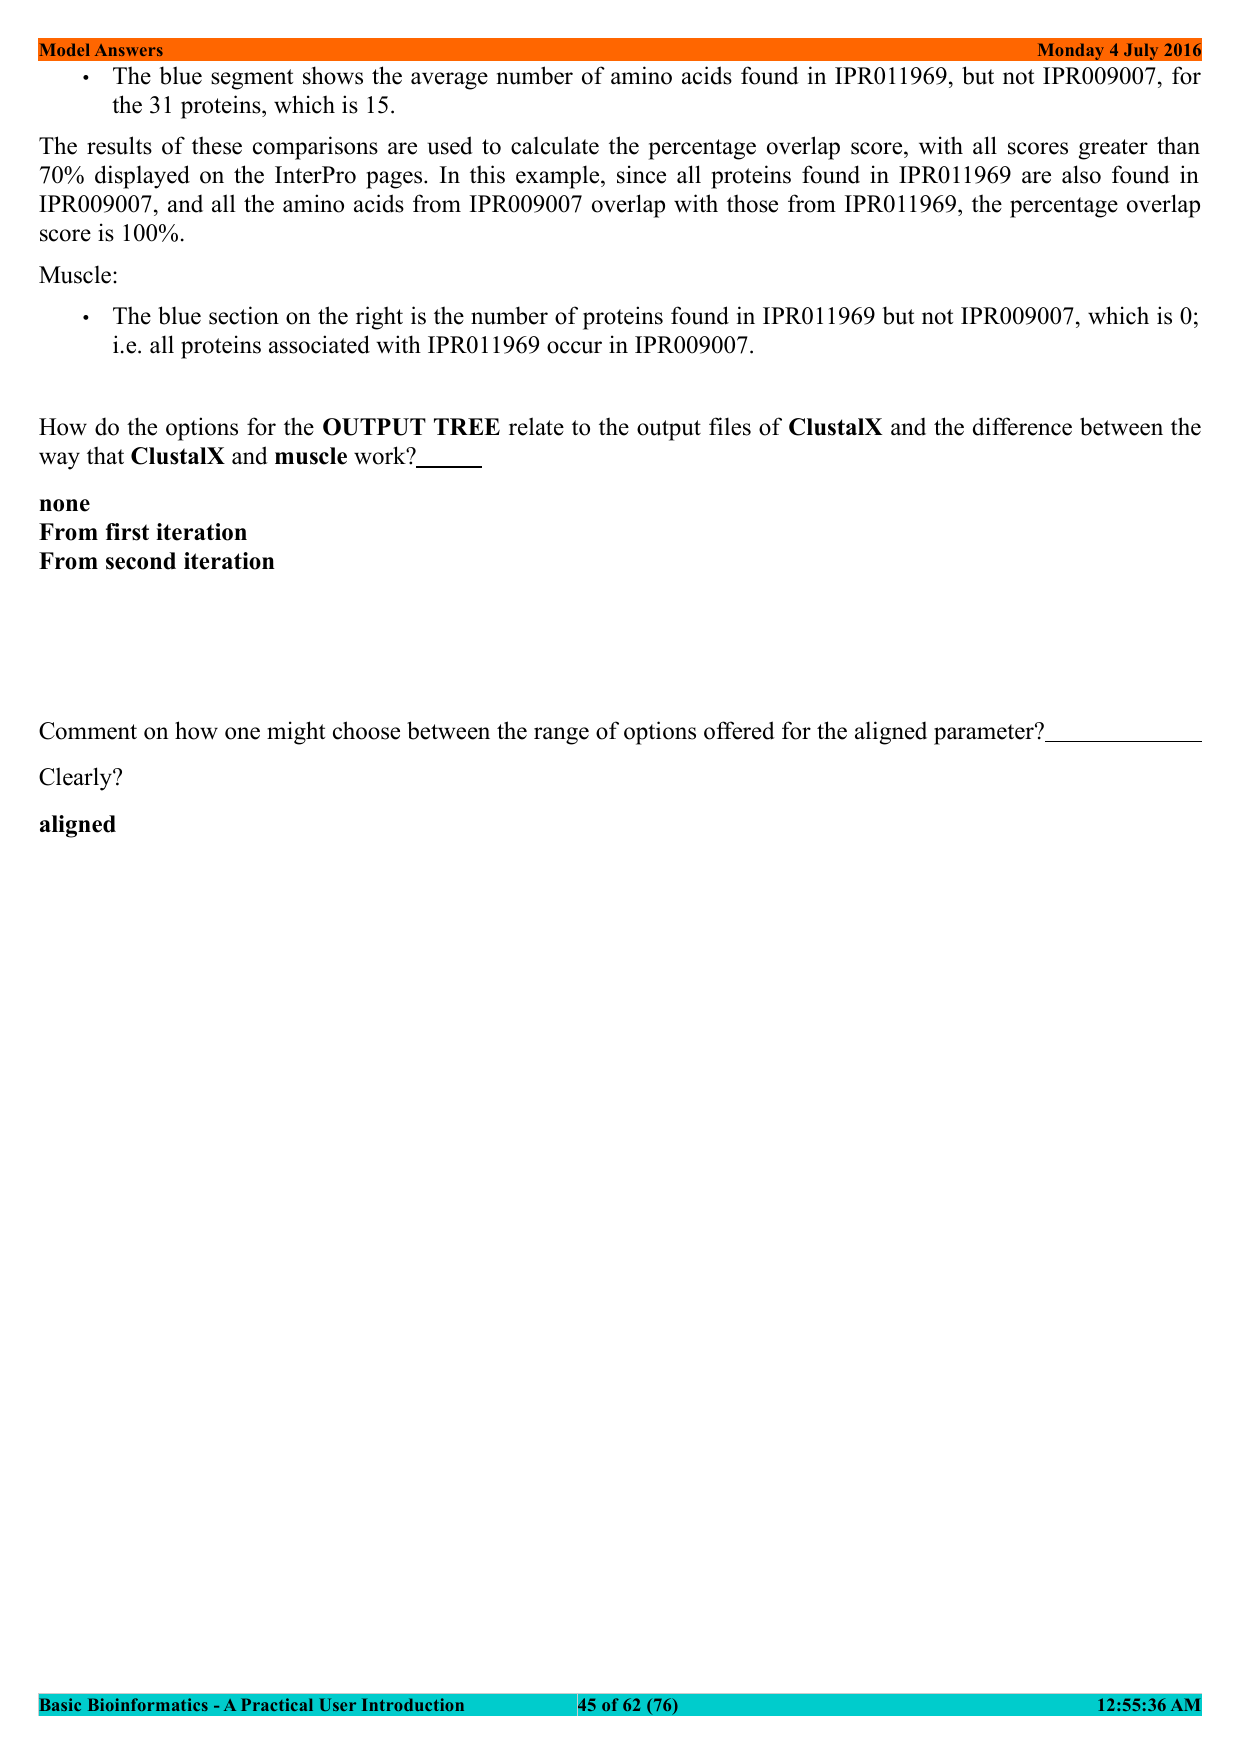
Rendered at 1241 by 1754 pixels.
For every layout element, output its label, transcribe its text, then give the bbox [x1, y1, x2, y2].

text How do the options for the OUTPUT TREE relate to the output files of ClustalX and the difference between the way that ClustalX and muscle work? [38, 412, 1202, 470]
text Clearly? [38, 762, 1202, 791]
text From first iteration [38, 517, 1202, 546]
text The results of these comparisons are used to calculate the percentage overlap score, with all scores greater than 70% displayed on the InterPro pages. In this example, since all proteins found in IPR011969 are also found in IPR009007, and all the amino acids from IPR009007 overlap with those from IPR011969, the percentage overlap score is 100%. [38, 131, 1202, 247]
text Comment on how one might choose between the range of options offered for the aligned parameter? [38, 716, 1202, 744]
list The blue section on the right is the number of proteins found in IPR011969 but not IPR009007, which is 0; i.e. all proteins associated with IPR011969 occur in IPR009007. [83, 301, 1202, 359]
list The blue segment shows the average number of amino acids found in IPR011969, but not IPR009007, for the 31 proteins, which is 15. [83, 61, 1202, 119]
text none [38, 488, 1202, 517]
text Muscle: [38, 260, 1202, 289]
text aligned [38, 809, 1202, 838]
text From second iteration [38, 546, 1202, 575]
